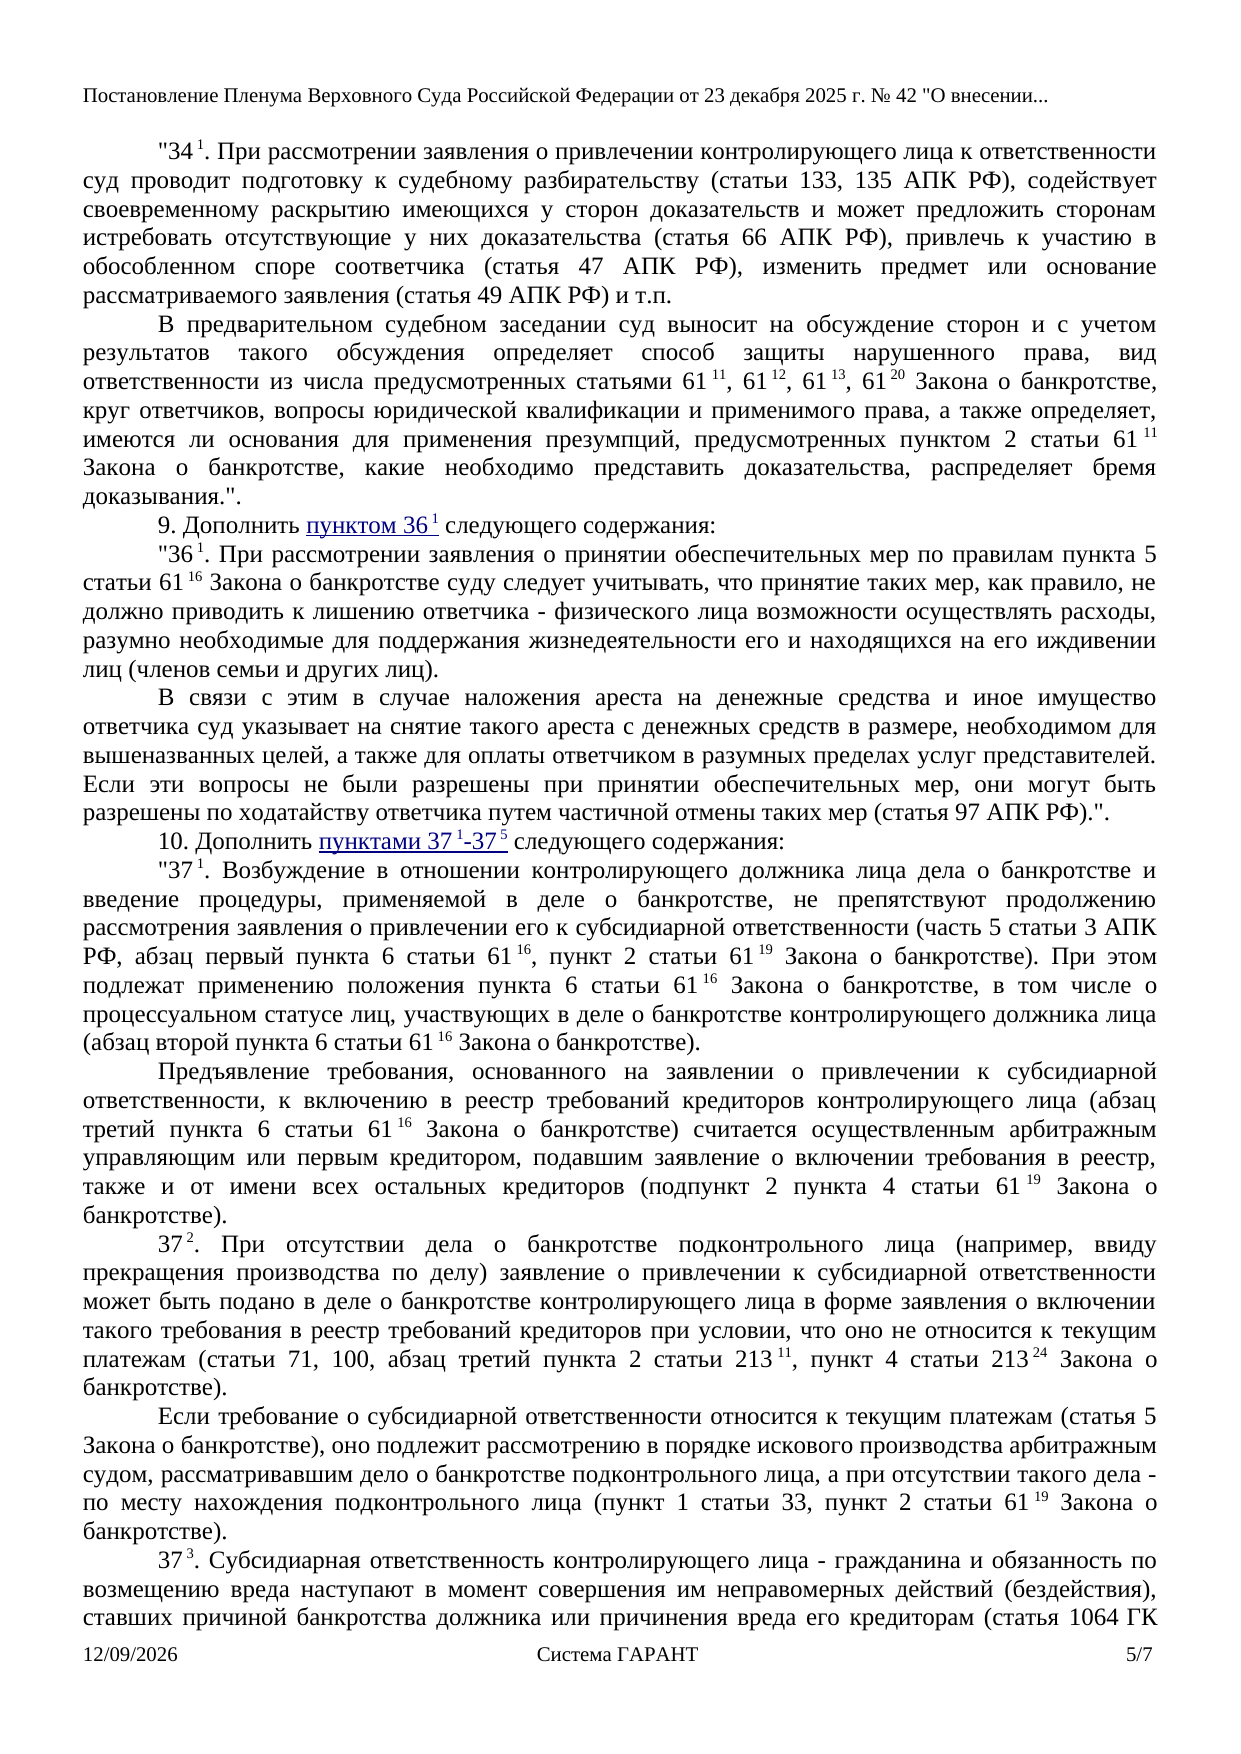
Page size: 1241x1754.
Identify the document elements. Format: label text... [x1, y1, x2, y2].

text "34 1. При рассмотрении заявления о привлечении контролирующего лица к ответственности суд проводит подготовку к судебному разбирательству (статьи 133, 135 АПК РФ), содействует своевременному раскрытию имеющихся у сторон доказательств и может предложить сторонам истребовать отсутствующие у них доказательства (статья 66 АПК РФ), привлечь к участию в обособленном споре соответчика (статья 47 АПК РФ), изменить предмет или основание рассматриваемого заявления (статья 49 АПК РФ) и т.п. [83, 136, 1157, 309]
text 9. Дополнить пунктом 36 1 следующего содержания: [83, 510, 1157, 539]
text 10. Дополнить пунктами 37 1-37 5 следующего содержания: [83, 826, 1157, 855]
text "37 1. Возбуждение в отношении контролирующего должника лица дела о банкротстве и введение процедуры, применяемой в деле о банкротстве, не препятствуют продолжению рассмотрения заявления о привлечении его к субсидиарной ответственности (часть 5 статьи 3 АПК РФ, абзац первый пункта 6 статьи 61 16, пункт 2 статьи 61 19 Закона о банкротстве). При этом подлежат применению положения пункта 6 статьи 61 16 Закона о банкротстве, в том числе о процессуальном статусе лиц, участвующих в деле о банкротстве контролирующего должника лица (абзац второй пункта 6 статьи 61 16 Закона о банкротстве). [83, 855, 1157, 1056]
text Предъявление требования, основанного на заявлении о привлечении к субсидиарной ответственности, к включению в реестр требований кредиторов контролирующего лица (абзац третий пункта 6 статьи 61 16 Закона о банкротстве) считается осуществленным арбитражным управляющим или первым кредитором, подавшим заявление о включении требования в реестр, также и от имени всех остальных кредиторов (подпункт 2 пункта 4 статьи 61 19 Закона о банкротстве). [83, 1056, 1157, 1229]
text 37 3. Субсидиарная ответственность контролирующего лица - гражданина и обязанность по возмещению вреда наступают в момент совершения им неправомерных действий (бездействия), ставших причиной банкротства должника или причинения вреда его кредиторам (статья 1064 ГК [83, 1545, 1157, 1631]
text В предварительном судебном заседании суд выносит на обсуждение сторон и с учетом результатов такого обсуждения определяет способ защиты нарушенного права, вид ответственности из числа предусмотренных статьями 61 11, 61 12, 61 13, 61 20 Закона о банкротстве, круг ответчиков, вопросы юридической квалификации и применимого права, а также определяет, имеются ли основания для применения презумпций, предусмотренных пунктом 2 статьи 61 11 Закона о банкротстве, какие необходимо представить доказательства, распределяет бремя доказывания.". [83, 309, 1157, 510]
text В связи с этим в случае наложения ареста на денежные средства и иное имущество ответчика суд указывает на снятие такого ареста с денежных средств в размере, необходимом для вышеназванных целей, а также для оплаты ответчиком в разумных пределах услуг представителей. Если эти вопросы не были разрешены при принятии обеспечительных мер, они могут быть разрешены по ходатайству ответчика путем частичной отмены таких мер (статья 97 АПК РФ).". [83, 682, 1157, 826]
text "36 1. При рассмотрении заявления о принятии обеспечительных мер по правилам пункта 5 статьи 61 16 Закона о банкротстве суду следует учитывать, что принятие таких мер, как правило, не должно приводить к лишению ответчика - физического лица возможности осуществлять расходы, разумно необходимые для поддержания жизнедеятельности его и находящихся на его иждивении лиц (членов семьи и других лиц). [83, 539, 1157, 682]
text Если требование о субсидиарной ответственности относится к текущим платежам (статья 5 Закона о банкротстве), оно подлежит рассмотрению в порядке искового производства арбитражным судом, рассматривавшим дело о банкротстве подконтрольного лица, а при отсутствии такого дела - по месту нахождения подконтрольного лица (пункт 1 статьи 33, пункт 2 статьи 61 19 Закона о банкротстве). [83, 1401, 1157, 1545]
text 37 2. При отсутствии дела о банкротстве подконтрольного лица (например, ввиду прекращения производства по делу) заявление о привлечении к субсидиарной ответственности может быть подано в деле о банкротстве контролирующего лица в форме заявления о включении такого требования в реестр требований кредиторов при условии, что оно не относится к текущим платежам (статьи 71, 100, абзац третий пункта 2 статьи 213 11, пункт 4 статьи 213 24 Закона о банкротстве). [83, 1229, 1157, 1401]
